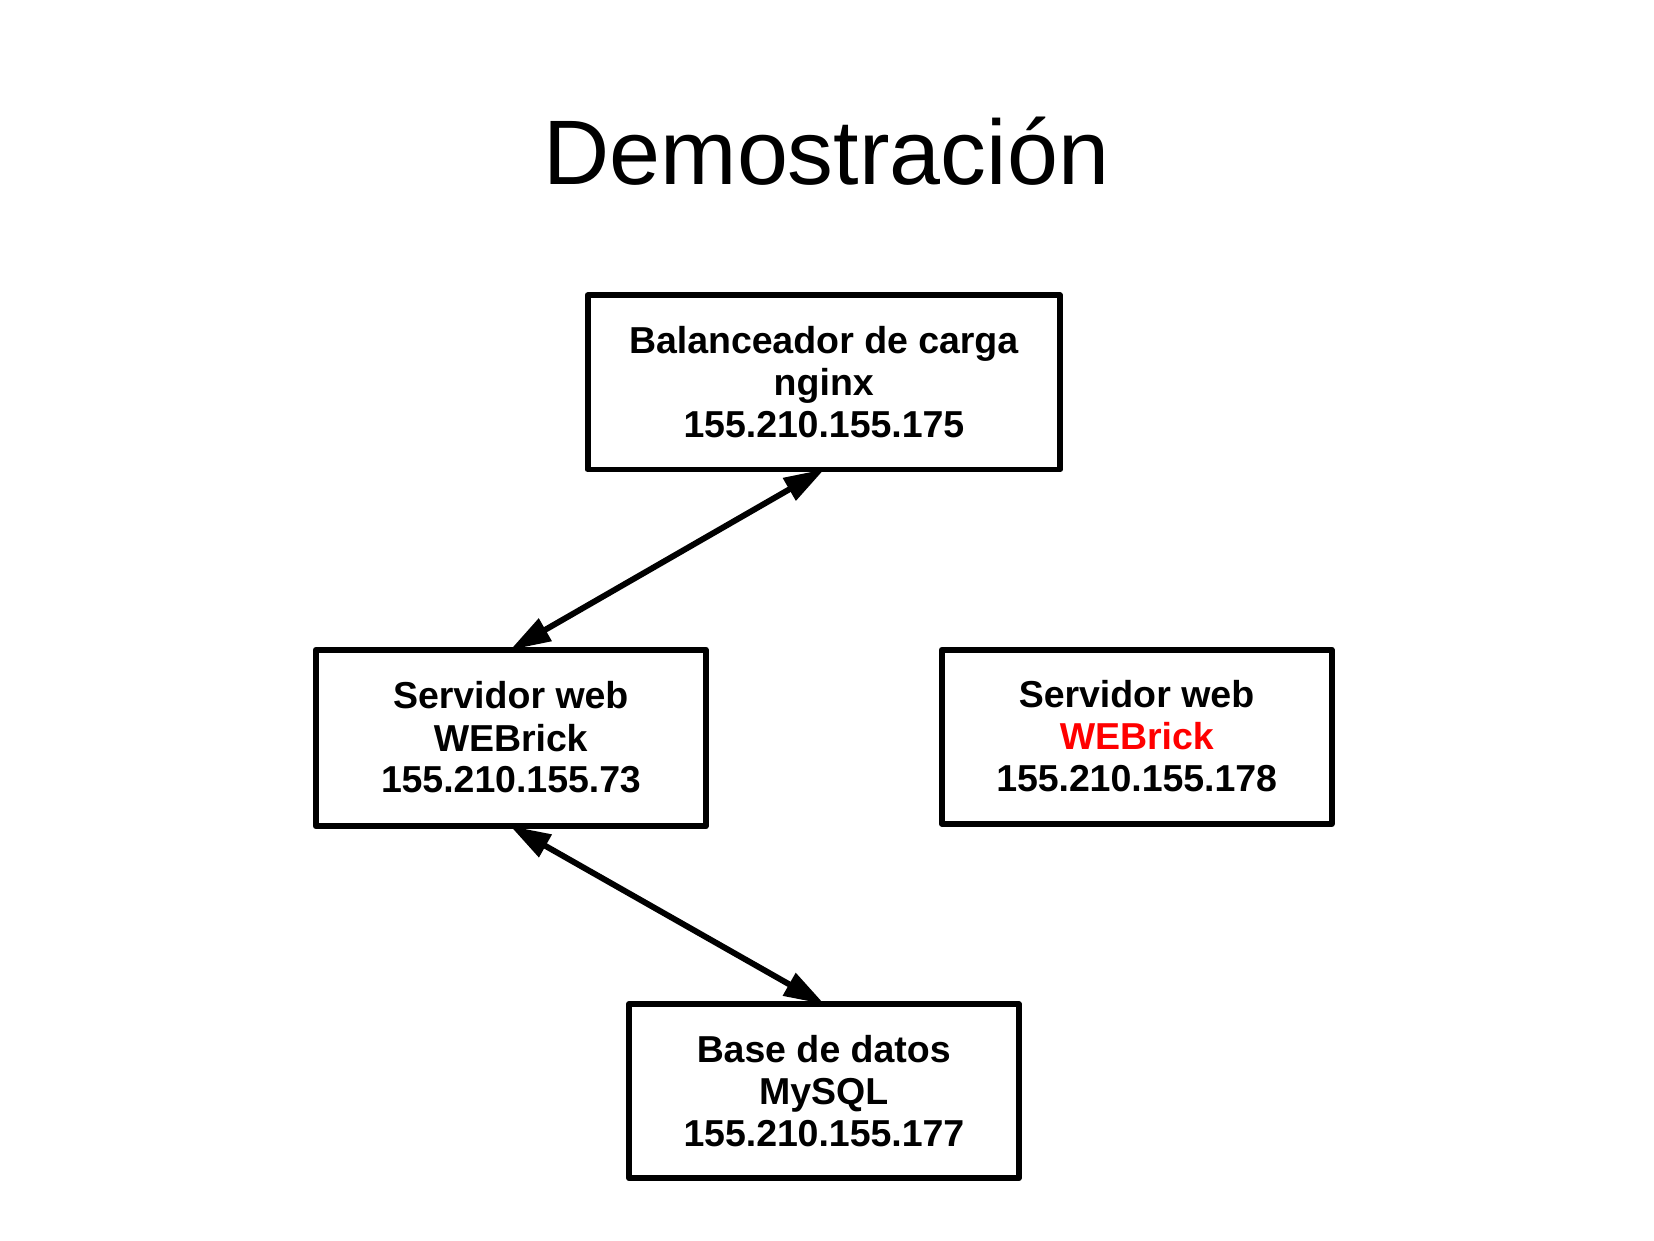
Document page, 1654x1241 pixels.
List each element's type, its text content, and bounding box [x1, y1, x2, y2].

text_box Servidor web WEBrick 155.210.155.178 [941, 649, 1332, 824]
text_box Base de datos MySQL 155.210.155.177 [628, 1003, 1019, 1179]
text_box Servidor web WEBrick 155.210.155.73 [315, 649, 706, 827]
title Demostración [82, 49, 1571, 257]
text_box Balanceador de carga nginx 155.210.155.175 [587, 295, 1061, 470]
